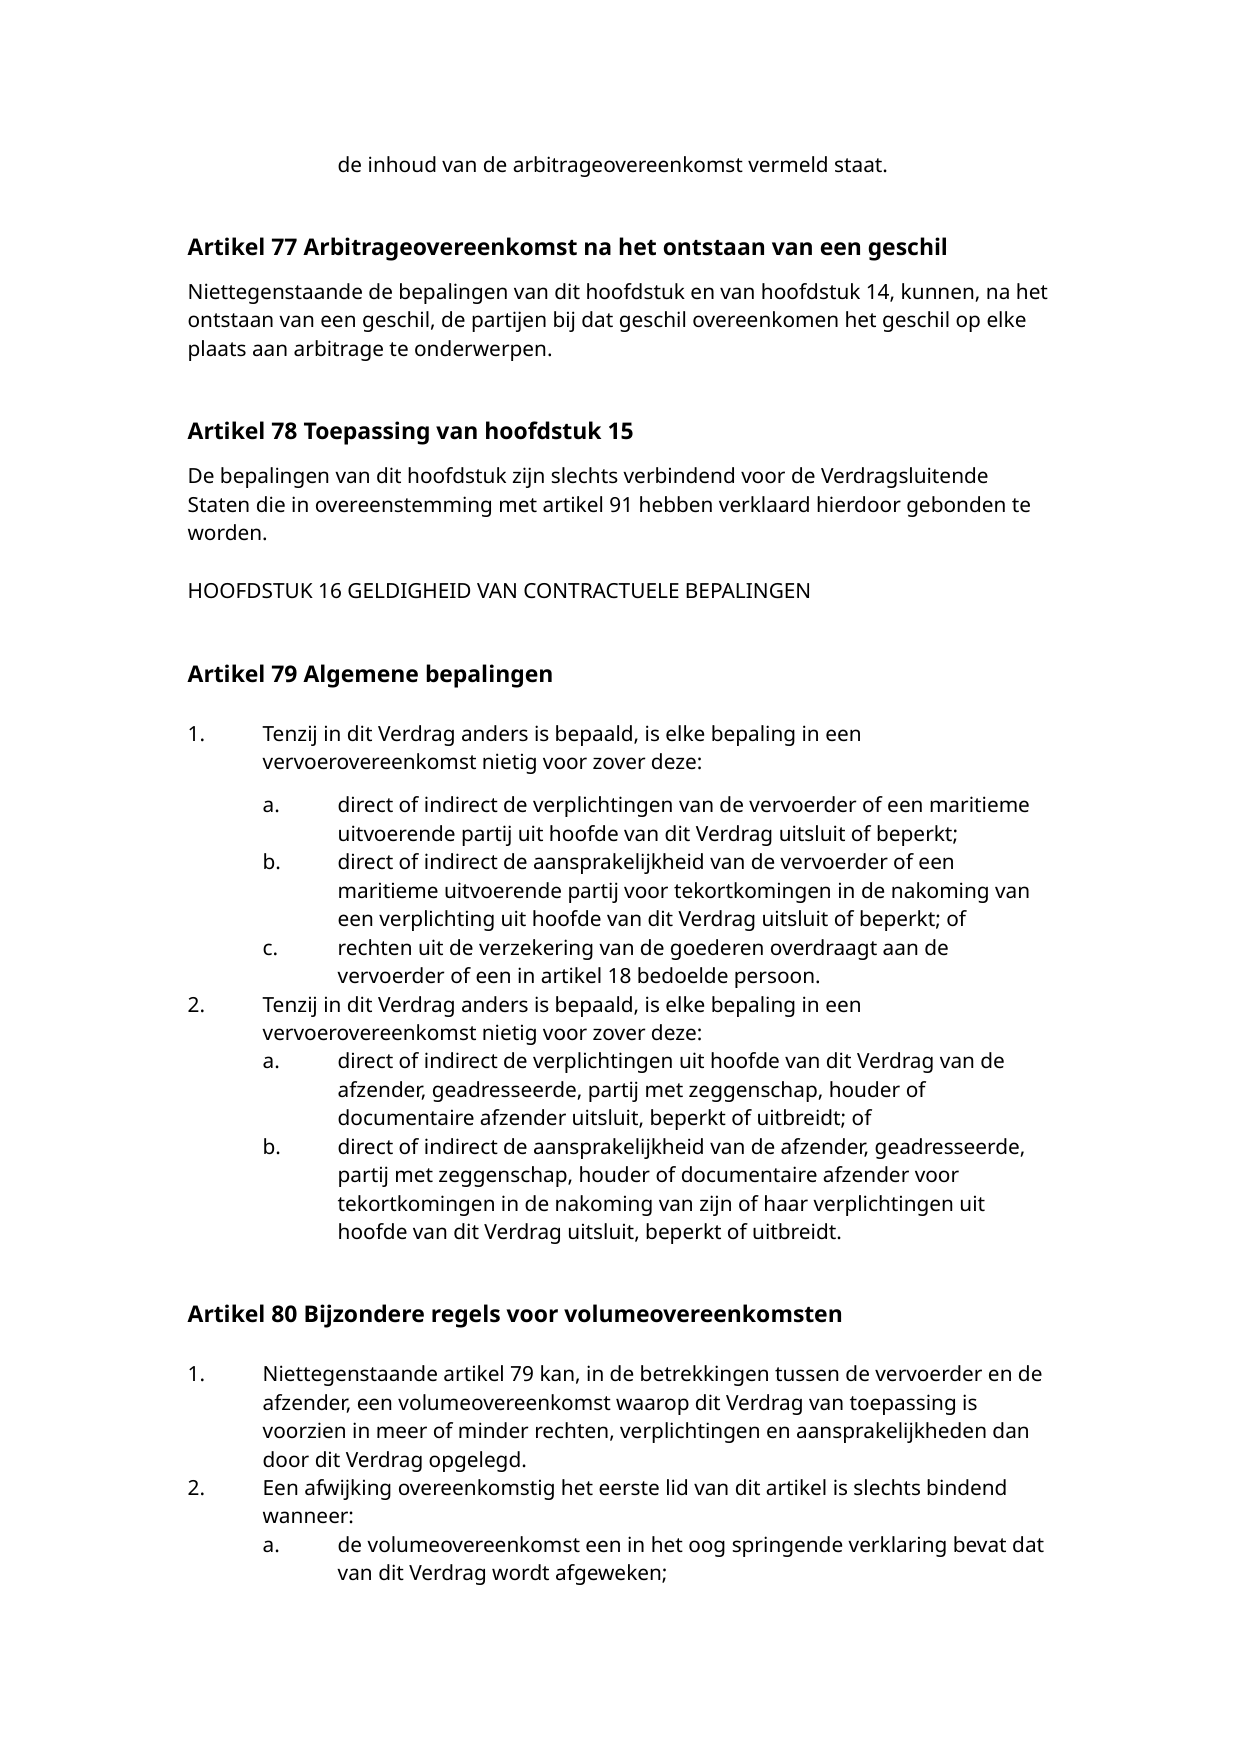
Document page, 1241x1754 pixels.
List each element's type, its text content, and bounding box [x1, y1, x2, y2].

subtitle Artikel 80 Bijzondere regels voor volumeovereenkomsten [187, 1298, 1053, 1329]
list rechten uit de verzekering van de goederen overdraagt aan de vervoerder of een in artikel 18 bedoelde persoon. [262, 933, 1053, 990]
list Tenzij in dit Verdrag anders is bepaald, is elke bepaling in een vervoerovereenkomst nietig voor zover deze: [187, 719, 1053, 776]
list direct of indirect de aansprakelijkheid van de afzender, geadresseerde, partij met zeggenschap, houder of documentaire afzender voor tekortkomingen in de nakoming van zijn of haar verplichtingen uit hoofde van dit Verdrag uitsluit, beperkt of uitbreidt. [262, 1132, 1053, 1246]
list direct of indirect de verplichtingen uit hoofde van dit Verdrag van de afzender, geadresseerde, partij met zeggenschap, houder of documentaire afzender uitsluit, beperkt of uitbreidt; of [262, 1047, 1053, 1132]
list Tenzij in dit Verdrag anders is bepaald, is elke bepaling in een vervoerovereenkomst nietig voor zover deze: [187, 990, 1053, 1047]
list Een afwijking overeenkomstig het eerste lid van dit artikel is slechts bindend wanneer: [187, 1473, 1053, 1530]
text De bepalingen van dit hoofdstuk zijn slechts verbindend voor de Verdragsluitende Staten die in overeenstemming met artikel 91 hebben verklaard hierdoor gebonden te worden. [187, 461, 1053, 547]
subtitle Artikel 79 Algemene bepalingen [187, 657, 1053, 689]
list direct of indirect de verplichtingen van de vervoerder of een maritieme uitvoerende partij uit hoofde van dit Verdrag uitsluit of beperkt; [262, 791, 1053, 847]
subtitle Artikel 78 Toepassing van hoofdstuk 15 [187, 415, 1053, 446]
list de inhoud van de arbitrageovereenkomst vermeld staat. [262, 150, 1053, 178]
text Niettegenstaande de bepalingen van dit hoofdstuk en van hoofdstuk 14, kunnen, na het ontstaan van een geschil, de partijen bij dat geschil overeenkomen het geschil op elke plaats aan arbitrage te onderwerpen. [187, 277, 1053, 362]
list de volumeovereenkomst een in het oog springende verklaring bevat dat van dit Verdrag wordt afgeweken; [262, 1530, 1053, 1587]
subtitle HOOFDSTUK 16 GELDIGHEID VAN CONTRACTUELE BEPALINGEN [187, 577, 1053, 605]
list Niettegenstaande artikel 79 kan, in de betrekkingen tussen de vervoerder en de afzender, een volumeovereenkomst waarop dit Verdrag van toepassing is voorzien in meer of minder rechten, verplichtingen en aansprakelijkheden dan door dit Verdrag opgelegd. [187, 1359, 1053, 1473]
subtitle Artikel 77 Arbitrageovereenkomst na het ontstaan van een geschil [187, 231, 1053, 262]
list direct of indirect de aansprakelijkheid van de vervoerder of een maritieme uitvoerende partij voor tekortkomingen in de nakoming van een verplichting uit hoofde van dit Verdrag uitsluit of beperkt; of [262, 847, 1053, 933]
